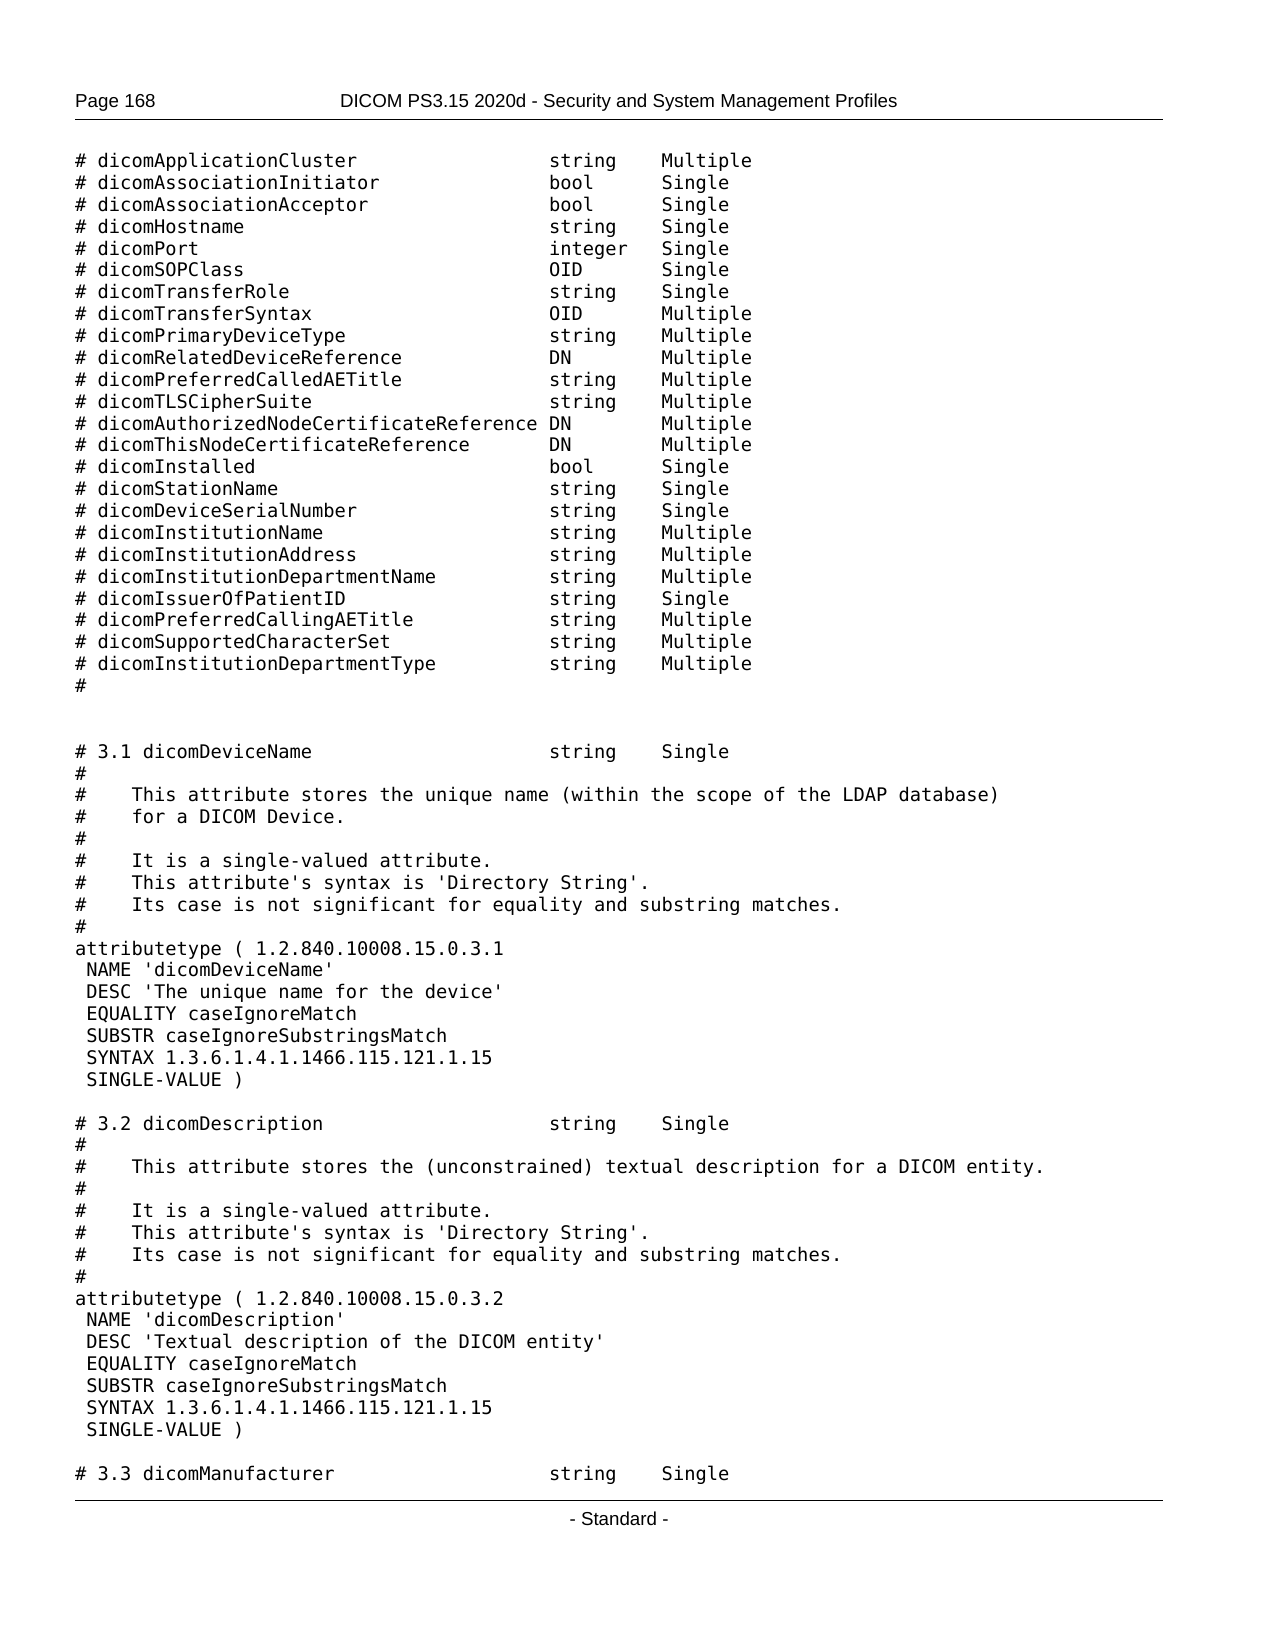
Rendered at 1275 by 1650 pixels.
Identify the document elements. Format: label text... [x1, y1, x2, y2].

text # dicomApplicationCluster string Multiple # dicomAssociationInitiator bool Single # dicomAssociationAcceptor bool Single # dicomHostname string Single # dicomPort integer Single # dicomSOPClass OID Single # dicomTransferRole string Single # dicomTransferSyntax OID Multiple # dicomPrimaryDeviceType string Multiple # dicomRelatedDeviceReference DN Multiple # dicomPreferredCalledAETitle string Multiple # dicomTLSCipherSuite string Multiple # dicomAuthorizedNodeCertificateReference DN Multiple # dicomThisNodeCertificateReference DN Multiple # dicomInstalled bool Single # dicomStationName string Single # dicomDeviceSerialNumber string Single # dicomInstitutionName string Multiple # dicomInstitutionAddress string Multiple # dicomInstitutionDepartmentName string Multiple # dicomIssuerOfPatientID string Single # dicomPreferredCallingAETitle string Multiple # dicomSupportedCharacterSet string Multiple # dicomInstitutionDepartmentType string Multiple # # 3.1 dicomDeviceName string Single # # This attribute stores the unique name (within the scope of the LDAP database) # for a DICOM Device. # # It is a single-valued attribute. # This attribute's syntax is 'Directory String'. # Its case is not significant for equality and substring matches. # attributetype ( 1.2.840.10008.15.0.3.1 NAME 'dicomDeviceName' DESC 'The unique name for the device' EQUALITY caseIgnoreMatch SUBSTR caseIgnoreSubstringsMatch SYNTAX 1.3.6.1.4.1.1466.115.121.1.15 SINGLE-VALUE ) # 3.2 dicomDescription string Single # # This attribute stores the (unconstrained) textual description for a DICOM entity. # # It is a single-valued attribute. # This attribute's syntax is 'Directory String'. # Its case is not significant for equality and substring matches. # attributetype ( 1.2.840.10008.15.0.3.2 NAME 'dicomDescription' DESC 'Textual description of the DICOM entity' EQUALITY caseIgnoreMatch SUBSTR caseIgnoreSubstringsMatch SYNTAX 1.3.6.1.4.1.1466.115.121.1.15 SINGLE-VALUE ) # 3.3 dicomManufacturer string Single [75, 150, 1162, 1484]
